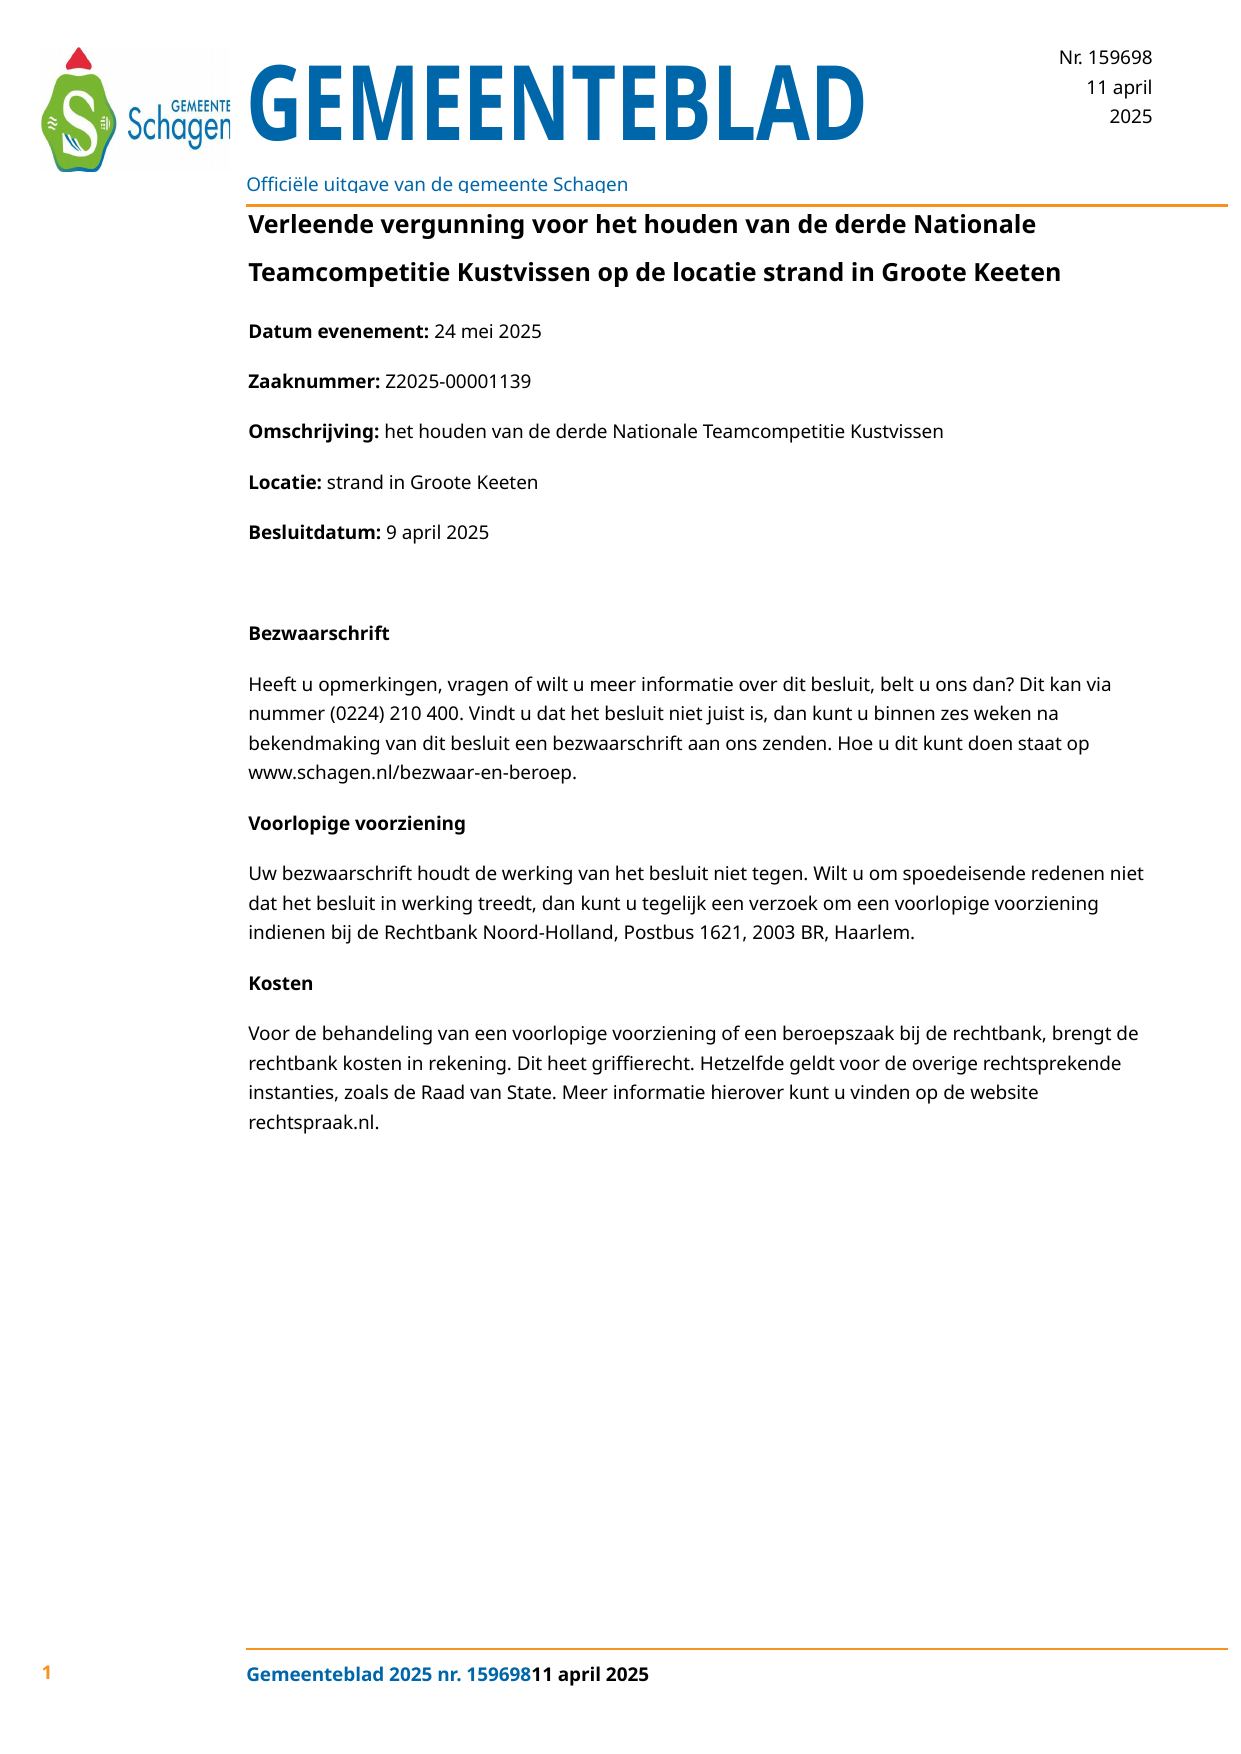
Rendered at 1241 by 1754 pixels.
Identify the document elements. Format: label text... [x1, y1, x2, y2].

picture [41, 47, 231, 172]
text Bezwaarschrift [248, 620, 1152, 646]
text Verleende vergunning voor het houden van de derde Nationale Teamcompetitie Kustvissen op de locatie strand in Groote Keeten [248, 207, 1152, 288]
text Heeft u opmerkingen, vragen of wilt u meer informatie over dit besluit, belt u ons dan? Dit kan via nummer (0224) 210 400. Vindt u dat het besluit niet juist is, dan kunt u binnen zes weken na bekendmaking van dit besluit een bezwaarschrift aan ons zenden. Hoe u dit kunt doen staat op www.schagen.nl/bezwaar-en-beroep. [248, 671, 1152, 785]
text Besluitdatum: 9 april 2025 [248, 519, 1152, 545]
text Kosten [248, 970, 1152, 996]
text Datum evenement: 24 mei 2025 [248, 318, 1152, 344]
text Locatie: strand in Groote Keeten [248, 469, 1152, 495]
text Zaaknummer: Z2025-00001139 [248, 368, 1152, 394]
text Voor de behandeling van een voorlopige voorziening of een beroepszaak bij de rechtbank, brengt de rechtbank kosten in rekening. Dit heet griffierecht. Hetzelfde geldt voor de overige rechtsprekende instanties, zoals de Raad van State. Meer informatie hierover kunt u vinden op de website rechtspraak.nl. [248, 1020, 1152, 1135]
text Voorlopige voorziening [248, 810, 1152, 836]
text Omschrijving: het houden van de derde Nationale Teamcompetitie Kustvissen [248, 419, 1152, 444]
text Uw bezwaarschrift houdt de werking van het besluit niet tegen. Wilt u om spoedeisende redenen niet dat het besluit in werking treedt, dan kunt u tegelijk een verzoek om een voorlopige voorziening indienen bij de Rechtbank Noord-Holland, Postbus 1621, 2003 BR, Haarlem. [248, 860, 1152, 945]
